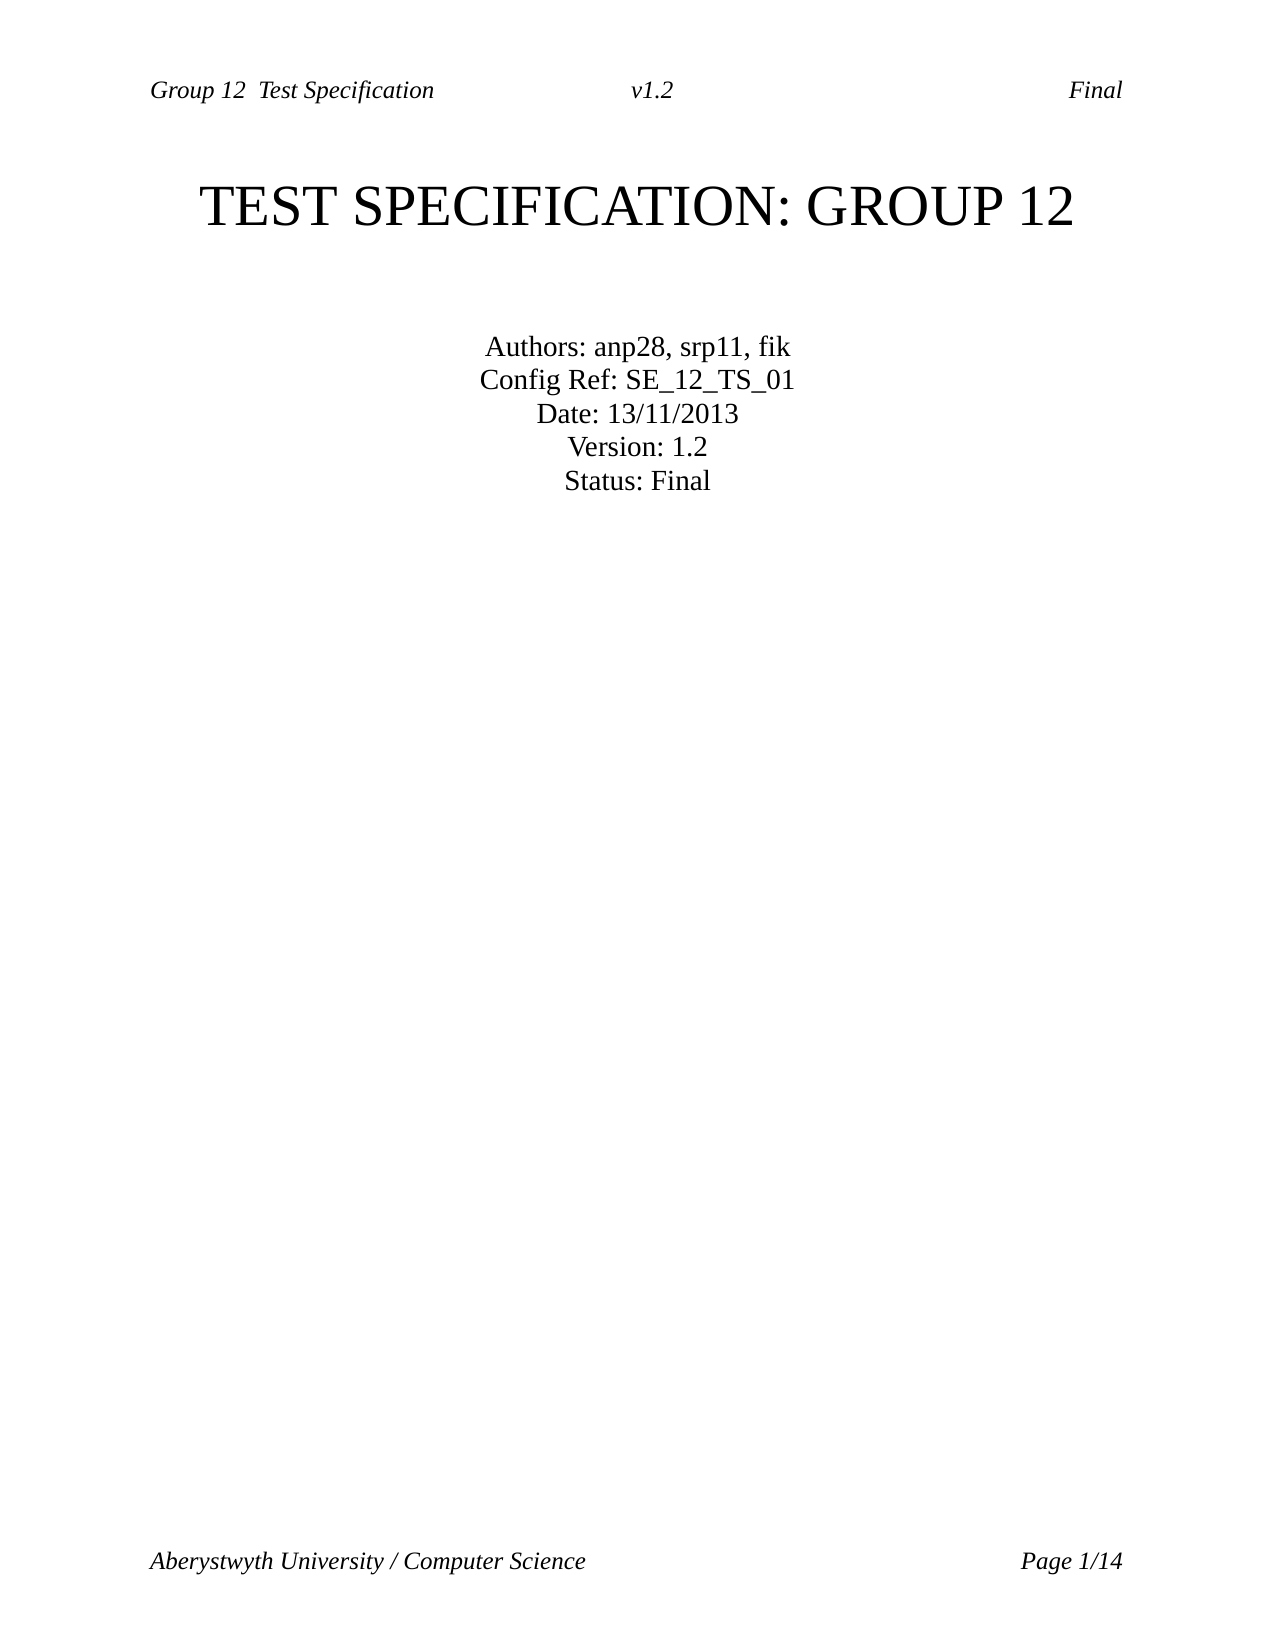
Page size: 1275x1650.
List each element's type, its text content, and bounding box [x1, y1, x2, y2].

text Date: 13/11/2013 [150, 396, 1125, 429]
text Status: Final [150, 463, 1125, 497]
text Version: 1.2 [150, 429, 1125, 463]
text TEST SPECIFICATION: GROUP 12 [150, 171, 1125, 238]
text Authors: anp28, srp11, fik [150, 329, 1125, 362]
text Config Ref: SE_12_TS_01 [150, 362, 1125, 396]
